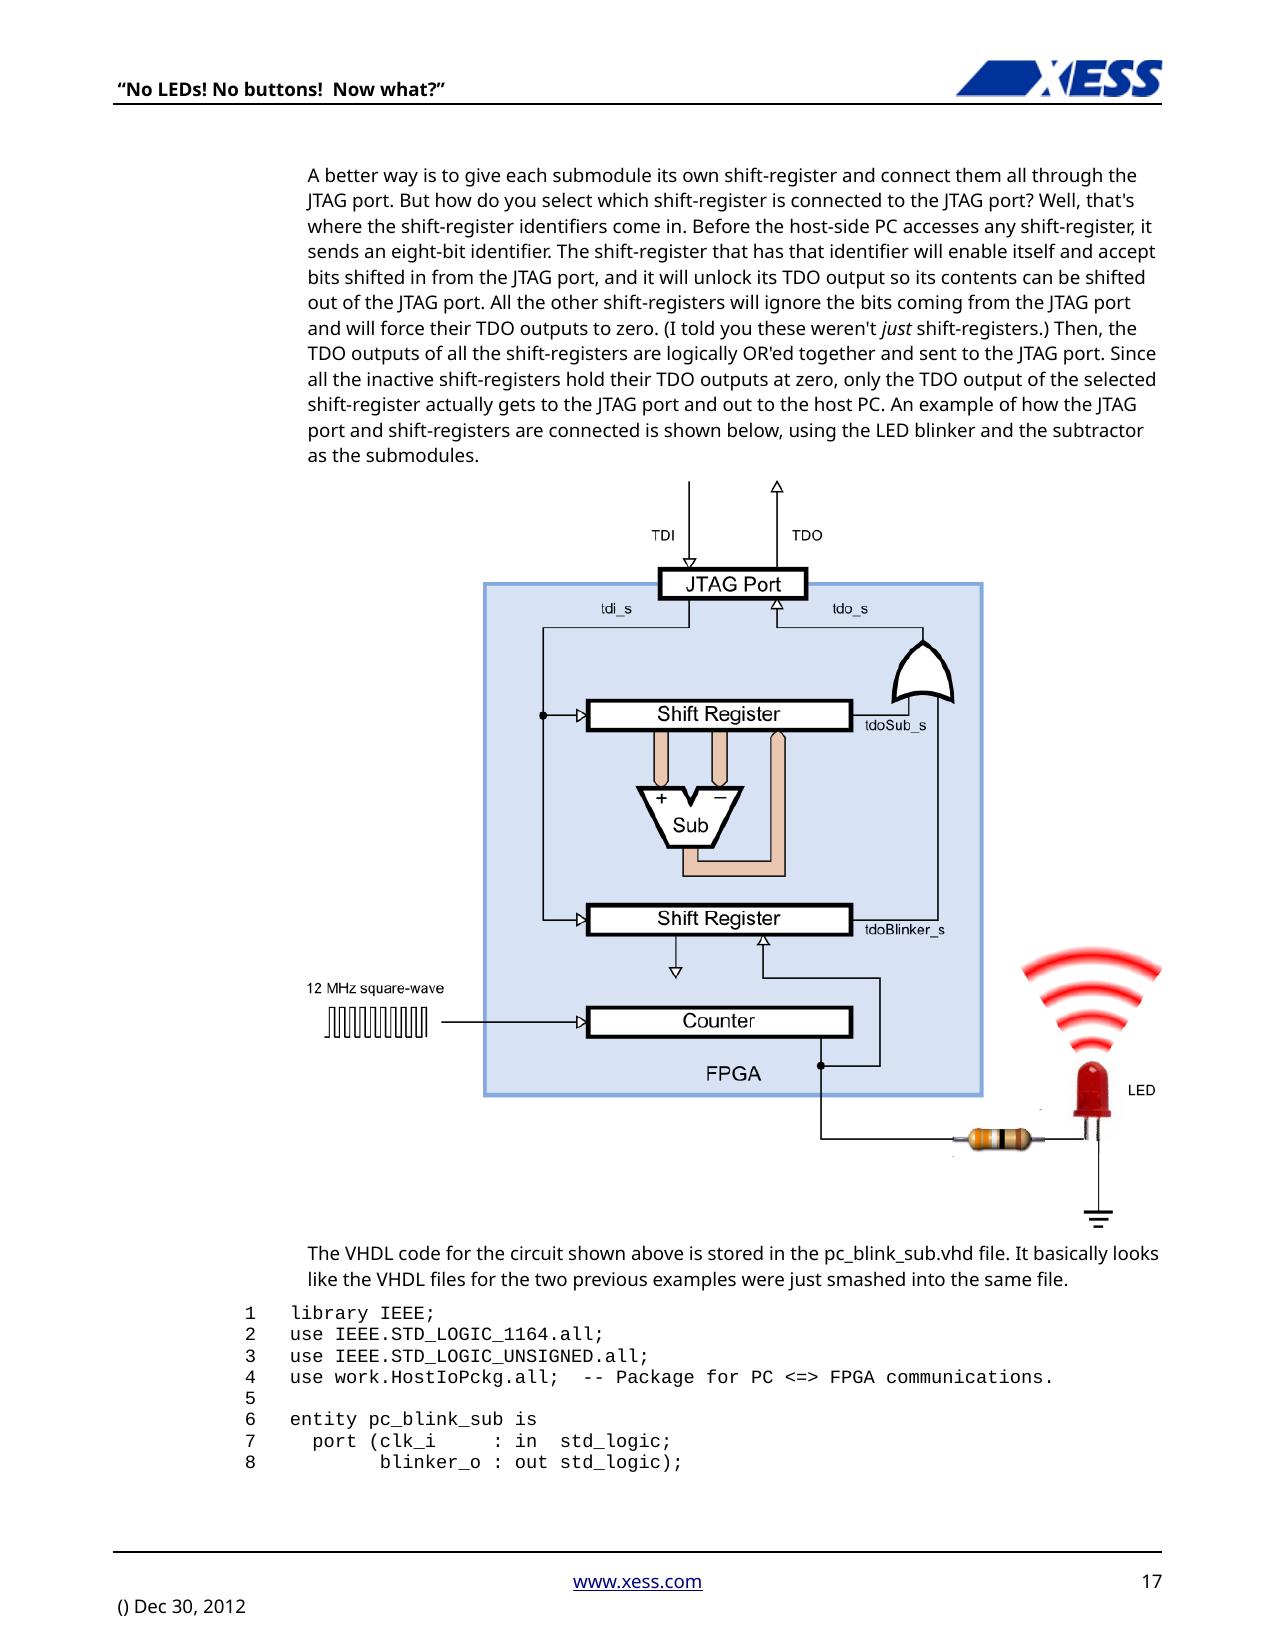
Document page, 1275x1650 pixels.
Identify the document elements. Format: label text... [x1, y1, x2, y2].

picture [307, 480, 1163, 1228]
picture [955, 60, 1163, 97]
list blinker_o : out std_logic); [289, 1453, 1162, 1474]
text A better way is to give each submodule its own shift-register and connect them all through the JTAG port. But how do you select which shift-register is connected to the JTAG port? Well, that's where the shift-register identifiers come in. Before the host-side PC accesses any shift-register, it sends an eight-bit identifier. The shift-register that has that identifier will enable itself and accept bits shifted in from the JTAG port, and it will unlock its TDO output so its contents can be shifted out of the JTAG port. All the other shift-registers will ignore the bits coming from the JTAG port and will force their TDO outputs to zero. (I told you these weren't just shift-registers.) Then, the TDO outputs of all the shift-registers are logically OR'ed together and sent to the JTAG port. Since all the inactive shift-registers hold their TDO outputs at zero, only the TDO output of the selected shift-register actually gets to the JTAG port and out to the host PC. An example of how the JTAG port and shift-registers are connected is shown below, using the LED blinker and the subtractor as the submodules. [307, 162, 1162, 468]
list port (clk_i : in std_logic; [289, 1431, 1162, 1453]
list use IEEE.STD_LOGIC_UNSIGNED.all; [289, 1346, 1162, 1368]
list use IEEE.STD_LOGIC_1164.all; [289, 1325, 1162, 1346]
list entity pc_blink_sub is [289, 1410, 1162, 1431]
text The VHDL code for the circuit shown above is stored in the pc_blink_sub.vhd file. It basically looks like the VHDL files for the two previous examples were just smashed into the same file. [307, 1240, 1162, 1291]
list use work.HostIoPckg.all; -- Package for PC <=> FPGA communications. [289, 1368, 1162, 1389]
list library IEEE; [289, 1304, 1162, 1325]
